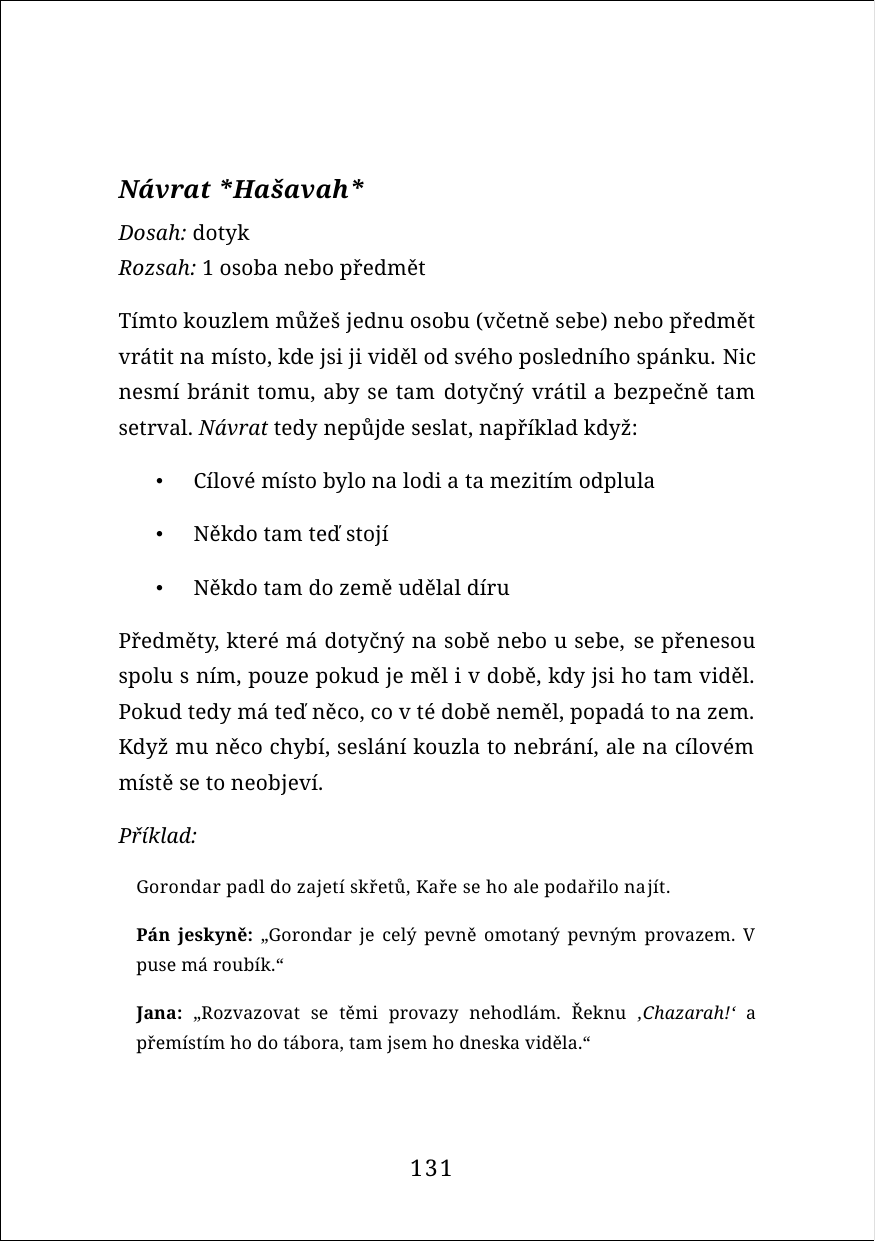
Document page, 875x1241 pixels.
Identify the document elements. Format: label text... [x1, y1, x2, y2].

list Někdo tam do země udělal díru [156, 573, 756, 601]
text Tímto kouzlem můžeš jednu osobu (včetně sebe) nebo předmět vrátit na místo, kde jsi ji viděl od svého posledního spánku. Nic nesmí bránit tomu, aby se tam dotyčný vrátil a bezpečně tam setrval. Návrat tedy nepůjde seslat, například když: [118, 306, 756, 441]
text Jana: „Rozvazovat se těmi provazy nehodlám. Řeknu ‚Chazarah!‘ a přemístím ho do tábora, tam jsem ho dneska viděla.“ [136, 1000, 756, 1055]
text Gorondar padl do zajetí skřetů, Kaře se ho ale podařilo najít. [136, 874, 756, 898]
text Dosah: dotyk Rozsah: 1 osoba nebo předmět [118, 218, 756, 282]
text Předměty, které má dotyčný na sobě nebo u sebe, se přenesou spolu s ním, pouze pokud je měl i v době, kdy jsi ho tam viděl. Pokud tedy má teď něco, co v té době neměl, popadá to na zem. Když mu něco chybí, seslání kouzla to nebrání, ale na cílovém místě se to neobjeví. [118, 626, 756, 796]
text Pán jeskyně: „Gorondar je celý pevně omotaný pevným provazem. V puse má roubík.“ [136, 922, 756, 977]
list Cílové místo bylo na lodi a ta mezitím odplula [156, 466, 756, 494]
text Příklad: [118, 821, 756, 849]
list Někdo tam teď stojí [156, 519, 756, 548]
subtitle Návrat *Hašavah* [118, 172, 756, 206]
